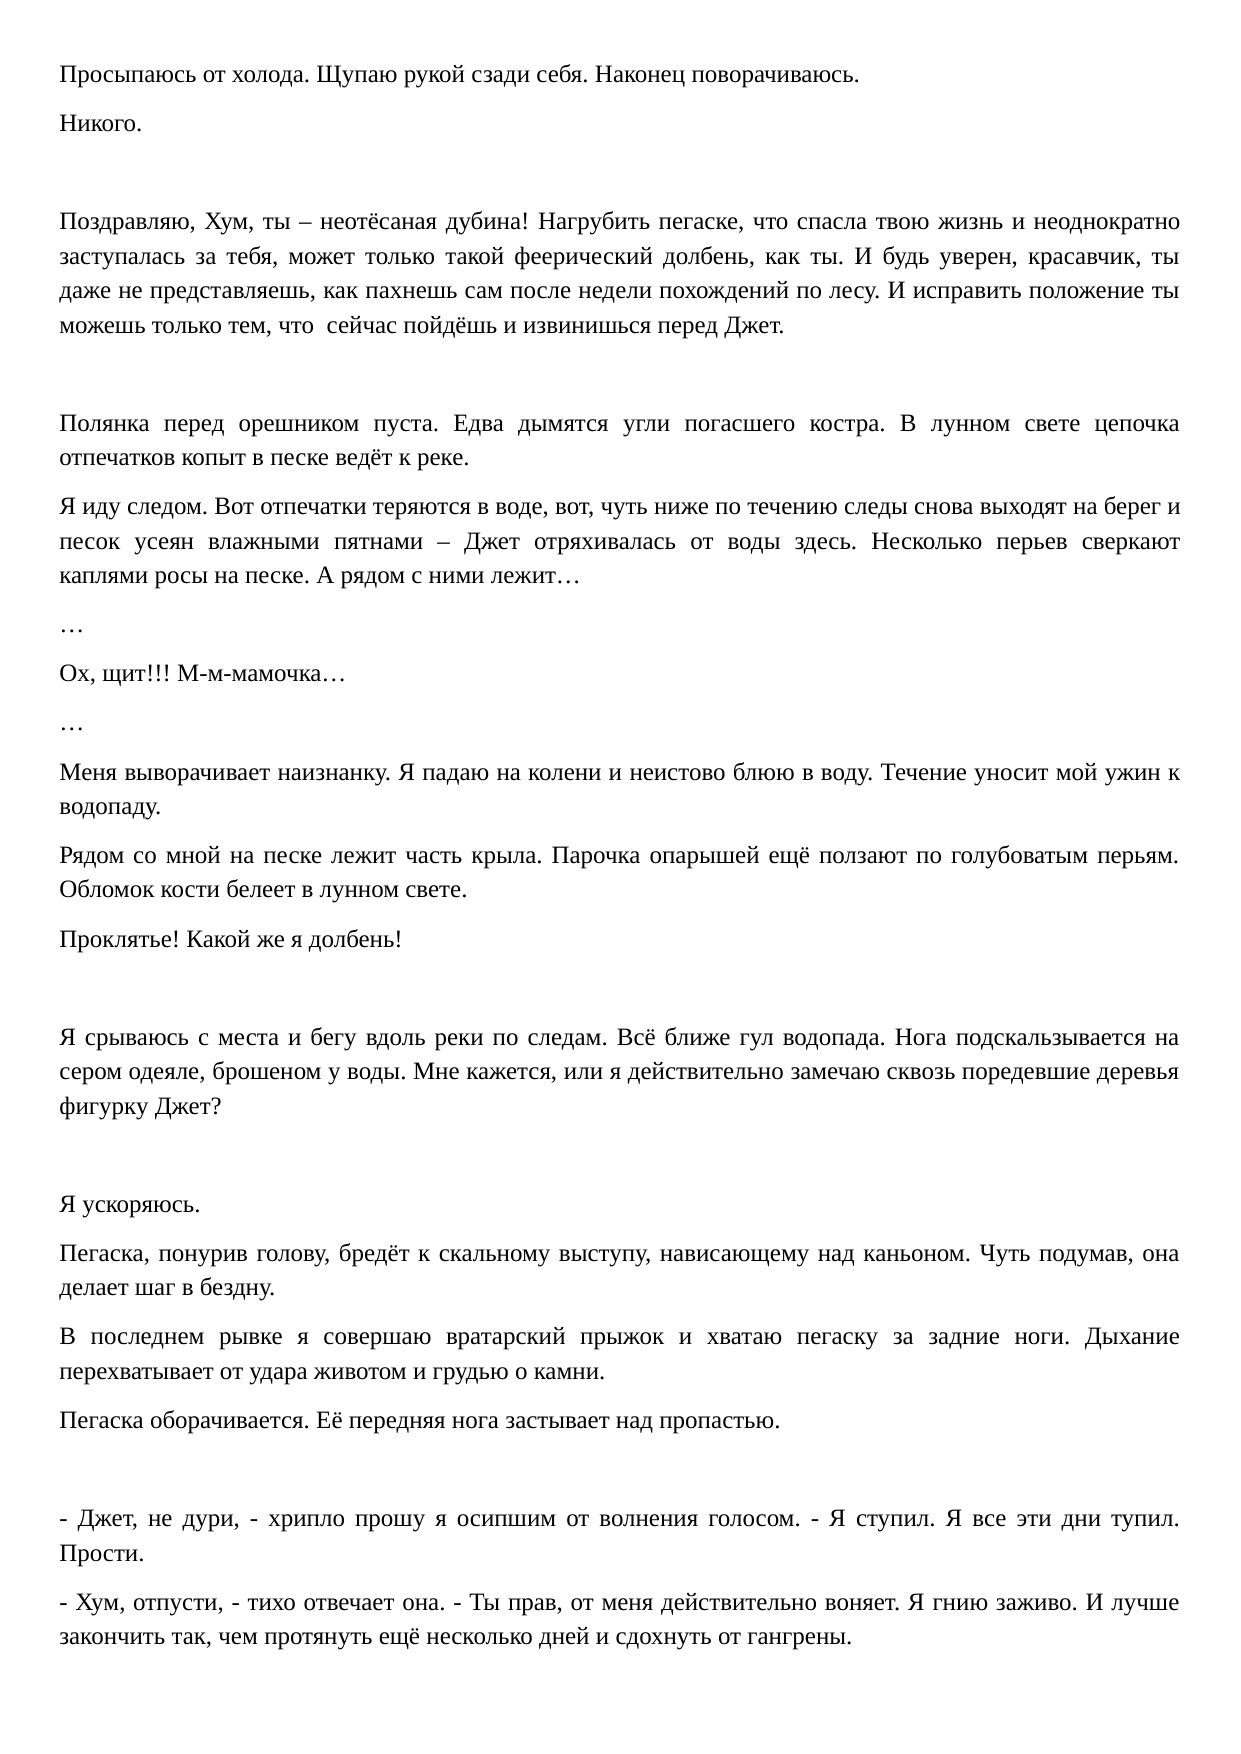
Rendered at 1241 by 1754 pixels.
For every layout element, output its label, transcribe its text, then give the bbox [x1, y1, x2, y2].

text Ох, щит!!! М-м-мамочка… [59, 658, 1181, 687]
text Поздравляю, Хум, ты – неотёсаная дубина! Нагрубить пегаске, что спасла твою жизнь и неоднократно заступалась за тебя, может только такой феерический долбень, как ты. И будь уверен, красавчик, ты даже не представляешь, как пахнешь сам после недели похождений по лесу. И исправить положение ты можешь только тем, что сейчас пойдёшь и извинишься перед Джет. [59, 206, 1181, 338]
text Я ускоряюсь. [59, 1189, 1181, 1218]
text Проклятье! Какой же я долбень! [59, 924, 1181, 952]
text Рядом со мной на песке лежит часть крыла. Парочка опарышей ещё ползают по голубоватым перьям. Обломок кости белеет в лунном свете. [59, 840, 1181, 903]
text Пегаска оборачивается. Её передняя нога застывает над пропастью. [59, 1405, 1181, 1434]
text Полянка перед орешником пуста. Едва дымятся угли погасшего костра. В лунном свете цепочка отпечатков копыт в песке ведёт к реке. [59, 408, 1181, 471]
text - Хум, отпусти, - тихо отвечает она. - Ты прав, от меня действительно воняет. Я гнию заживо. И лучше закончить так, чем протянуть ещё несколько дней и сдохнуть от гангрены. [59, 1587, 1181, 1650]
text В последнем рывке я совершаю вратарский прыжок и хватаю пегаску за задние ноги. Дыхание перехватывает от удара животом и грудью о камни. [59, 1321, 1181, 1385]
text Никого. [59, 108, 1181, 137]
text Я срываюсь с места и бегу вдоль реки по следам. Всё ближе гул водопада. Нога подскальзывается на сером одеяле, брошеном у воды. Мне кажется, или я действительно замечаю сквозь поредевшие деревья фигурку Джет? [59, 1022, 1181, 1119]
text Просыпаюсь от холода. Щупаю рукой сзади себя. Наконец поворачиваюсь. [59, 59, 1181, 88]
text - Джет, не дури, - хрипло прошу я осипшим от волнения голосом. - Я ступил. Я все эти дни тупил. Прости. [59, 1503, 1181, 1566]
text Пегаска, понурив голову, бредёт к скальному выступу, нависающему над каньоном. Чуть подумав, она делает шаг в бездну. [59, 1238, 1181, 1301]
text Меня выворачивает наизнанку. Я падаю на колени и неистово блюю в воду. Течение уносит мой ужин к водопаду. [59, 757, 1181, 820]
text … [59, 609, 1181, 638]
text Я иду следом. Вот отпечатки теряются в воде, вот, чуть ниже по течению следы снова выходят на берег и песок усеян влажными пятнами – Джет отряхивалась от воды здесь. Несколько перьев сверкают каплями росы на песке. А рядом с ними лежит… [59, 491, 1181, 589]
text … [59, 707, 1181, 736]
